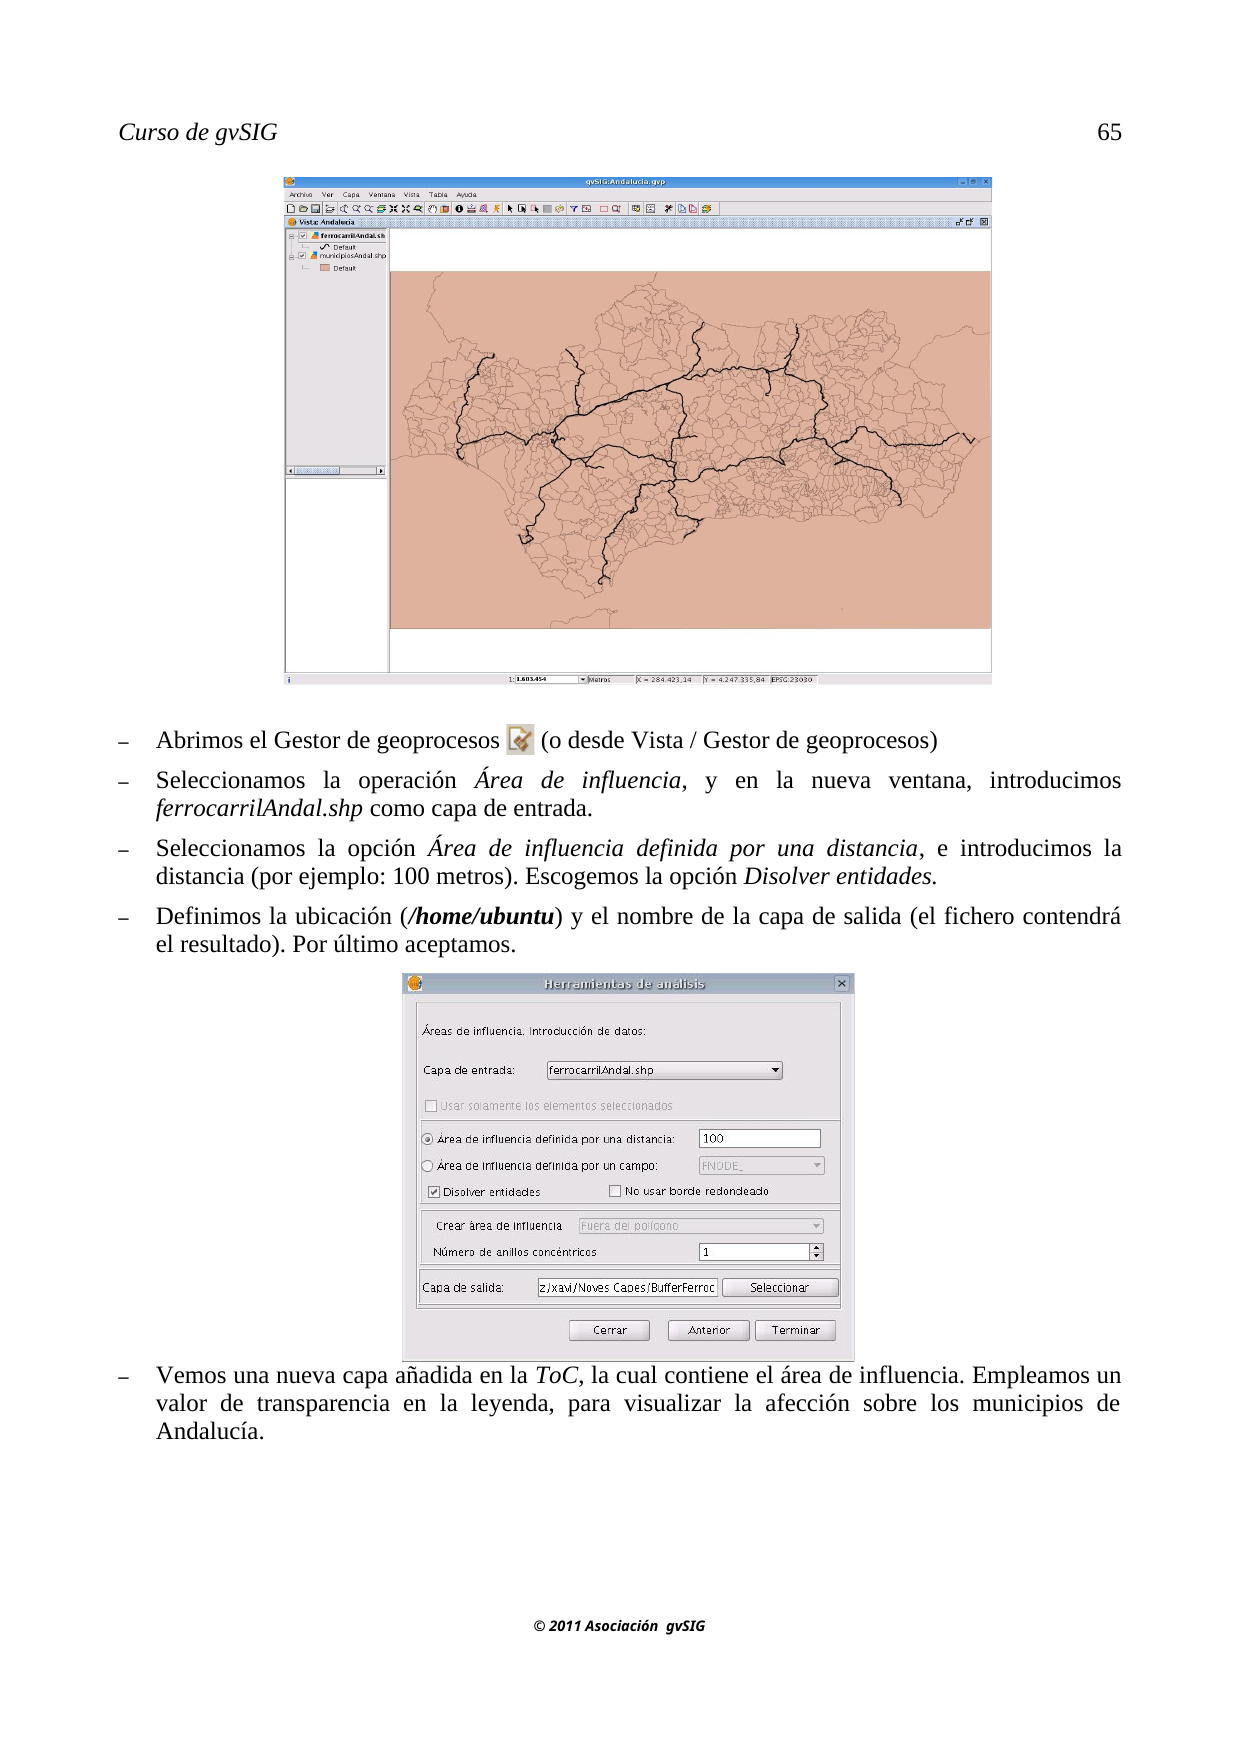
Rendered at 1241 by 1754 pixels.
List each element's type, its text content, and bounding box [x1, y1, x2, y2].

list Abrimos el Gestor de geoprocesos [118, 724, 506, 754]
picture [402, 973, 855, 1362]
list Seleccionamos la opción Área de influencia definida por una distancia, e introducimos la distancia (por ejemplo: 100 metros). Escogemos la opción Disolver entidades. [118, 834, 1122, 890]
list (o desde Vista / Gestor de geoprocesos) [535, 724, 1122, 754]
picture [506, 724, 535, 755]
list Seleccionamos la operación Área de influencia, y en la nueva ventana, introducimos ferrocarrilAndal.shp como capa de entrada. [118, 767, 1122, 822]
list Vemos una nueva capa añadida en la ToC, la cual contiene el área de influencia. Empleamos un valor de transparencia en la leyenda, para visualizar la afección sobre los municipios de Andalucía. [118, 1240, 1122, 1445]
picture [283, 177, 993, 685]
list Definimos la ubicación (/home/ubuntu) y el nombre de la capa de salida (el fichero contendrá el resultado). Por último aceptamos. [118, 902, 1122, 958]
